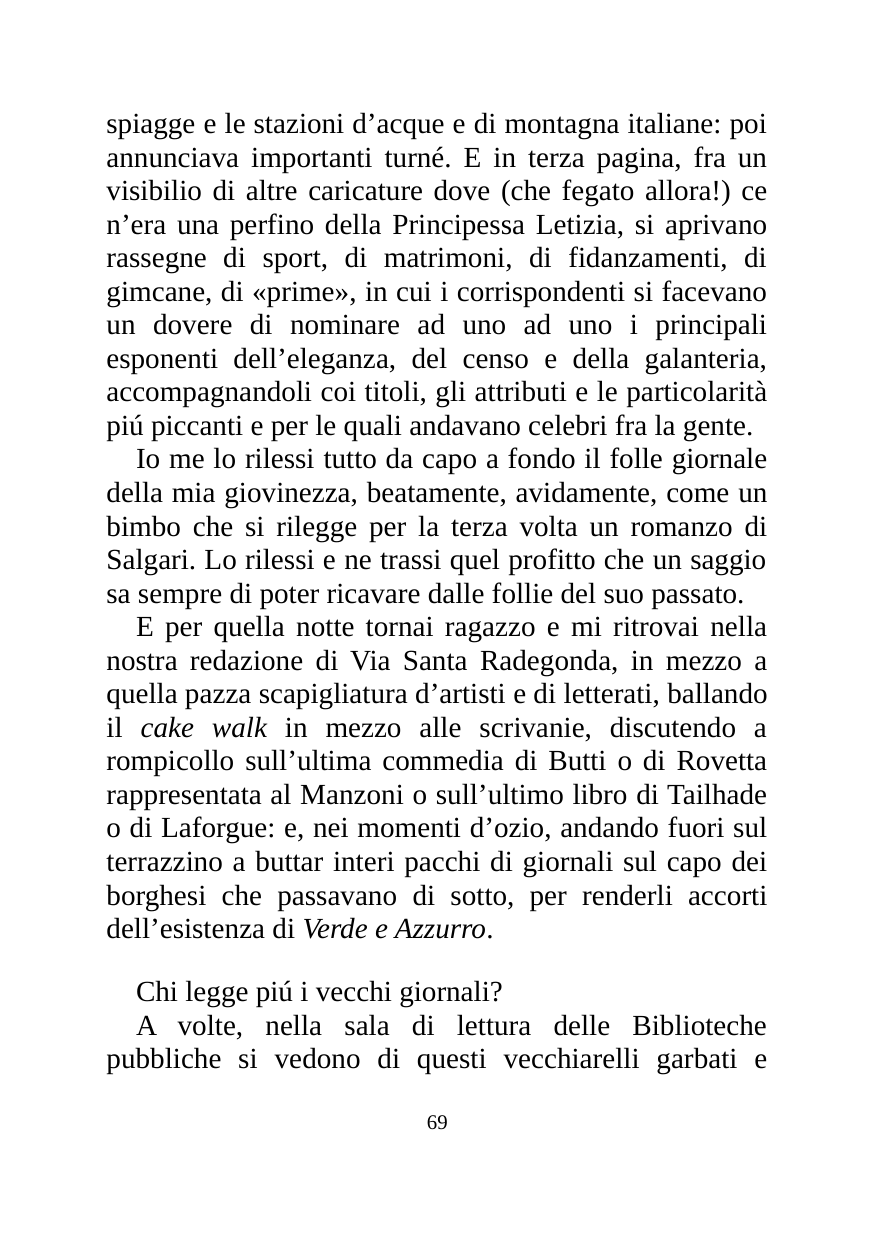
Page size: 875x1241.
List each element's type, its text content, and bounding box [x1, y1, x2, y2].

text A volte, nella sala di lettura delle Biblioteche pubbliche si vedono di questi vecchiarelli garbati e [106, 1008, 768, 1075]
text Chi legge piú i vecchi giornali? [106, 974, 768, 1008]
text E per quella notte tornai ragazzo e mi ritrovai nella nostra redazione di Via Santa Radegonda, in mezzo a quella pazza scapigliatura d’artisti e di letterati, ballando il cake walk in mezzo alle scrivanie, discutendo a rompicollo sull’ultima commedia di Butti o di Rovetta rappresentata al Manzoni o sull’ultimo libro di Tailhade o di Laforgue: e, nei momenti d’ozio, andando fuori sul terrazzino a buttar interi pacchi di giornali sul capo dei borghesi che passavano di sotto, per renderli accorti dell’esistenza di Verde e Azzurro. [106, 609, 768, 945]
text Io me lo rilessi tutto da capo a fondo il folle giornale della mia giovinezza, beatamente, avidamente, come un bimbo che si rilegge per la terza volta un romanzo di Salgari. Lo rilessi e ne trassi quel profitto che un saggio sa sempre di poter ricavare dalle follie del suo passato. [106, 442, 768, 609]
text spiagge e le stazioni d’acque e di montagna italiane: poi annunciava importanti turné. E in terza pagina, fra un visibilio di altre caricature dove (che fegato allora!) ce n’era una perfino della Principessa Letizia, si aprivano rassegne di sport, di matrimoni, di fidanzamenti, di gimcane, di «prime», in cui i corrispondenti si facevano un dovere di nominare ad uno ad uno i principali esponenti dell’eleganza, del censo e della galanteria, accompagnandoli coi titoli, gli attributi e le particolarità piú piccanti e per le quali andavano celebri fra la gente. [106, 106, 768, 442]
